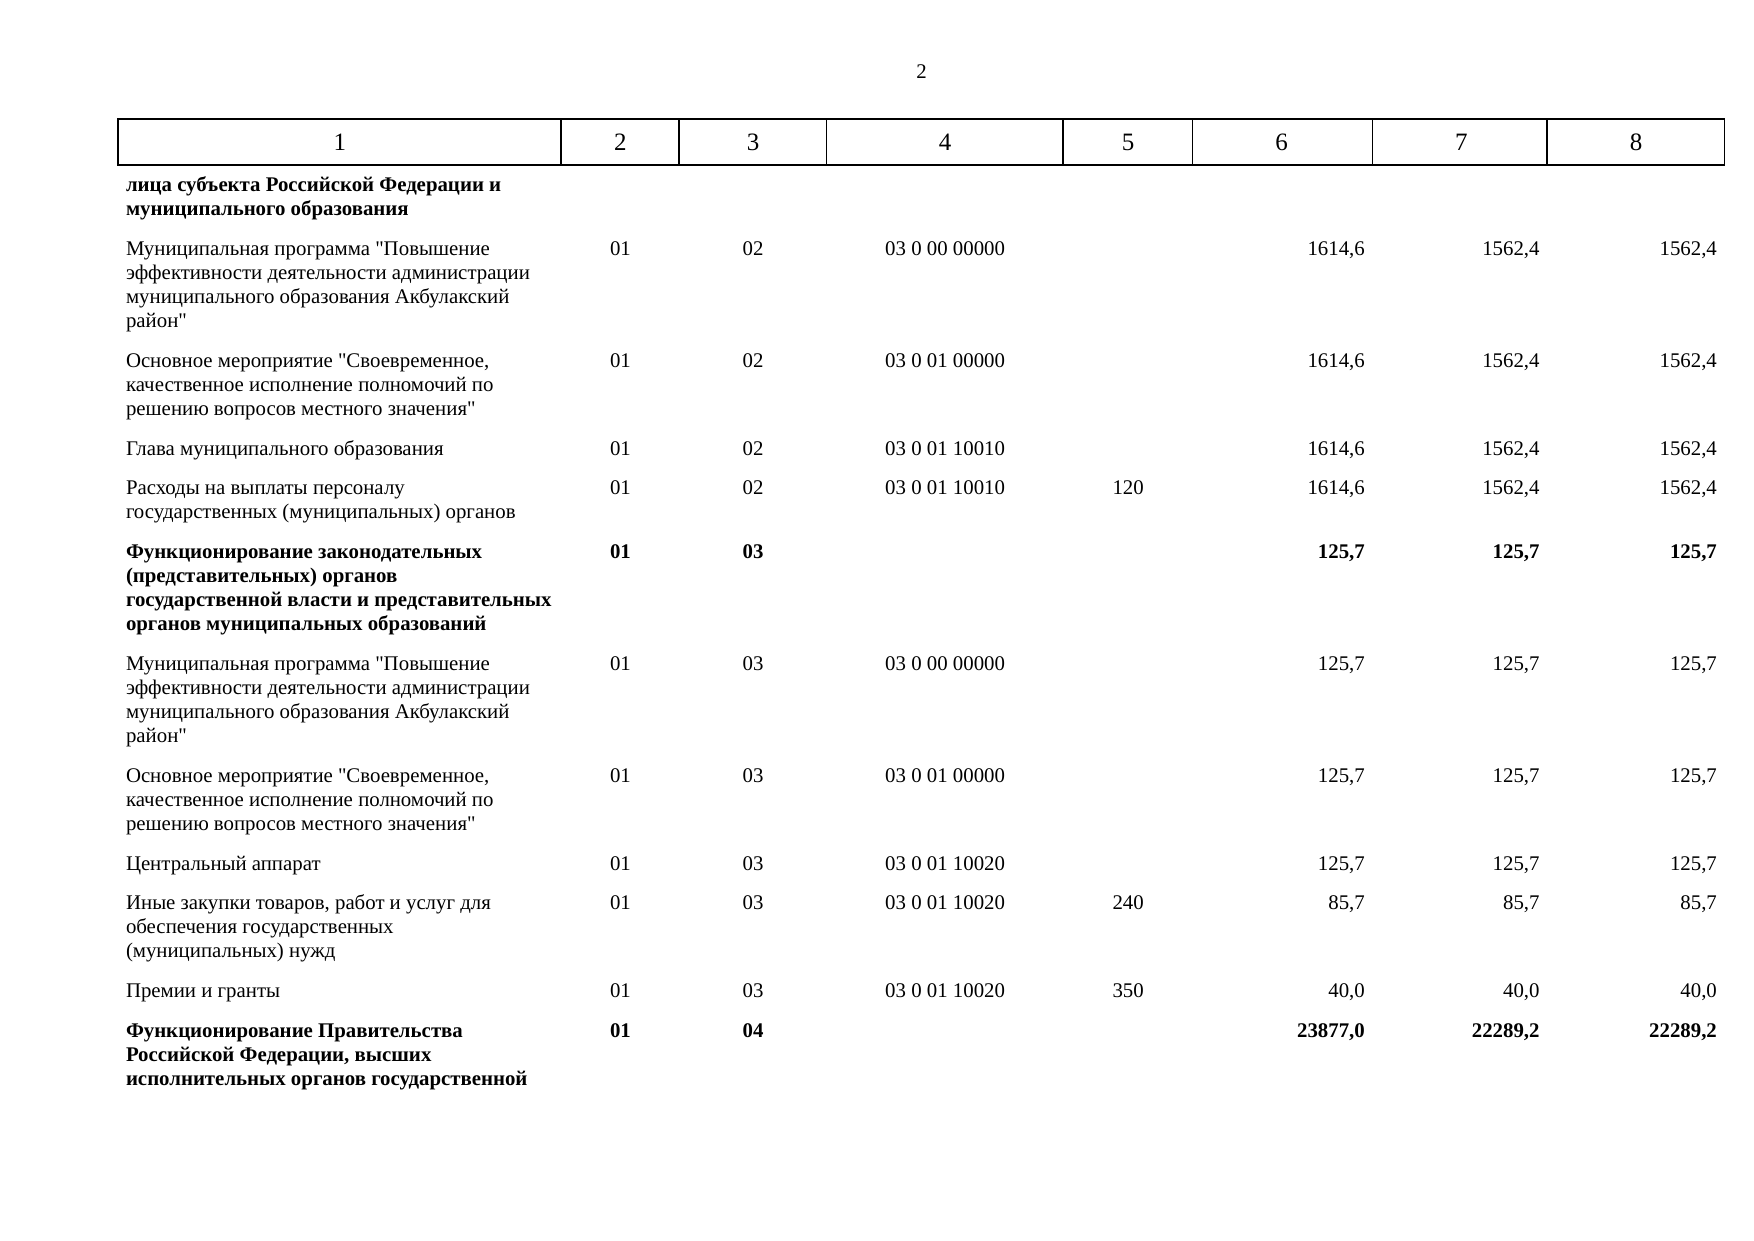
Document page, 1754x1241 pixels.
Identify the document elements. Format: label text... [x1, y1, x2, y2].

table_cell 03 [679, 970, 827, 1010]
table_cell 01 [561, 970, 679, 1010]
table_cell 125,7 [1547, 643, 1724, 755]
table_cell Муниципальная программа "Повышение эффективности деятельности администрации муниципального образования Акбулакский район" [118, 228, 561, 340]
table_cell 1562,4 [1547, 428, 1724, 467]
table_cell 85,7 [1193, 882, 1372, 970]
table_cell 02 [679, 467, 827, 531]
table_cell [827, 1010, 1063, 1098]
table_cell 125,7 [1193, 843, 1372, 882]
table_cell 125,7 [1372, 643, 1547, 755]
table_cell 1562,4 [1547, 228, 1724, 340]
table_cell 03 0 01 10010 [827, 428, 1063, 467]
table_header 6 [1201, 128, 1362, 156]
table_cell 1614,6 [1193, 228, 1372, 340]
table_cell 02 [679, 428, 827, 467]
table_cell 350 [1063, 970, 1193, 1010]
table_cell 03 0 01 00000 [827, 340, 1063, 428]
table_cell [1063, 1010, 1193, 1098]
table_cell Муниципальная программа "Повышение эффективности деятельности администрации муниципального образования Акбулакский район" [118, 643, 561, 755]
table_cell 22289,2 [1547, 1010, 1724, 1098]
table_cell 03 0 00 00000 [827, 643, 1063, 755]
table_cell Функционирование Правительства Российской Федерации, высших исполнительных органов государственной [118, 1010, 561, 1098]
table_cell 03 [679, 882, 827, 970]
table_cell 40,0 [1372, 970, 1547, 1010]
table_cell [1547, 166, 1724, 228]
table_cell Расходы на выплаты персоналу государственных (муниципальных) органов [118, 467, 561, 531]
table_cell [1063, 643, 1193, 755]
table_cell 1562,4 [1372, 428, 1547, 467]
table_cell [1193, 166, 1372, 228]
table_cell 01 [561, 1010, 679, 1098]
table_cell 22289,2 [1372, 1010, 1547, 1098]
table_cell 1614,6 [1193, 340, 1372, 428]
table_cell Основное мероприятие "Своевременное, качественное исполнение полномочий по решению вопросов местного значения" [118, 755, 561, 843]
table_cell 01 [561, 755, 679, 843]
table_cell 01 [561, 531, 679, 643]
table_header 2 [569, 128, 671, 156]
table_cell 120 [1063, 467, 1193, 531]
table_cell 03 [679, 755, 827, 843]
table_cell [1063, 755, 1193, 843]
table_cell 125,7 [1193, 531, 1372, 643]
table_cell [1372, 166, 1547, 228]
table_header [827, 120, 1062, 164]
table_cell [1063, 843, 1193, 882]
table_header 8 [1555, 128, 1716, 156]
table_cell [1063, 428, 1193, 467]
table_header 3 [687, 128, 819, 156]
table_cell 85,7 [1547, 882, 1724, 970]
table_cell 125,7 [1193, 755, 1372, 843]
table_header [562, 120, 678, 164]
table_cell 1614,6 [1193, 428, 1372, 467]
table_cell 01 [561, 228, 679, 340]
table_cell 125,7 [1372, 531, 1547, 643]
table_cell Центральный аппарат [118, 843, 561, 882]
table_cell 02 [679, 340, 827, 428]
table_cell 1562,4 [1372, 228, 1547, 340]
table_cell 03 [679, 843, 827, 882]
table_cell 01 [561, 882, 679, 970]
table_cell [561, 166, 679, 228]
table_cell 01 [561, 467, 679, 531]
table_cell [1063, 166, 1193, 228]
table_header [1064, 120, 1192, 164]
table_header [1193, 120, 1372, 164]
table_cell 40,0 [1547, 970, 1724, 1010]
table_cell [827, 531, 1063, 643]
table_header [1373, 120, 1546, 164]
table_cell 03 0 01 10010 [827, 467, 1063, 531]
table_cell 04 [679, 1010, 827, 1098]
table_cell 1562,4 [1547, 467, 1724, 531]
table_cell 1562,4 [1372, 340, 1547, 428]
table_cell Основное мероприятие "Своевременное, качественное исполнение полномочий по решению вопросов местного значения" [118, 340, 561, 428]
table_cell Премии и гранты [118, 970, 561, 1010]
table_cell 03 [679, 531, 827, 643]
table_cell 125,7 [1372, 843, 1547, 882]
table_cell 40,0 [1193, 970, 1372, 1010]
table_cell [1063, 228, 1193, 340]
table_cell 125,7 [1547, 755, 1724, 843]
table_cell 1562,4 [1372, 467, 1547, 531]
table_header 7 [1380, 128, 1542, 156]
table_cell 240 [1063, 882, 1193, 970]
table_cell [1063, 531, 1193, 643]
table_cell 03 [679, 643, 827, 755]
table_cell 03 0 01 10020 [827, 970, 1063, 1010]
table_cell 02 [679, 228, 827, 340]
table_cell 125,7 [1547, 843, 1724, 882]
table_cell Иные закупки товаров, работ и услуг для обеспечения государственных (муниципальных) нужд [118, 882, 561, 970]
table_cell 125,7 [1547, 531, 1724, 643]
table_cell 23877,0 [1193, 1010, 1372, 1098]
table_header 1 [126, 128, 553, 156]
table_header [119, 120, 560, 164]
table_cell 1614,6 [1193, 467, 1372, 531]
table_header [1548, 120, 1724, 164]
table_cell 03 0 00 00000 [827, 228, 1063, 340]
table_cell Функционирование законодательных (представительных) органов государственной власти и представительных органов муниципальных образований [118, 531, 561, 643]
table_header 5 [1071, 128, 1185, 156]
table_cell 01 [561, 843, 679, 882]
table_cell 125,7 [1372, 755, 1547, 843]
table_cell Глава муниципального образования [118, 428, 561, 467]
table_header [680, 120, 826, 164]
table_cell [1063, 340, 1193, 428]
table_cell 01 [561, 340, 679, 428]
table_cell [679, 166, 827, 228]
table_cell 03 0 01 10020 [827, 843, 1063, 882]
table_header 4 [835, 128, 1055, 156]
table_cell 85,7 [1372, 882, 1547, 970]
table_cell 01 [561, 428, 679, 467]
table_cell лица субъекта Российской Федерации и муниципального образования [118, 166, 561, 228]
table_cell 125,7 [1193, 643, 1372, 755]
table_cell [827, 166, 1063, 228]
table_cell 03 0 01 10020 [827, 882, 1063, 970]
table_cell 01 [561, 643, 679, 755]
table_cell 03 0 01 00000 [827, 755, 1063, 843]
table_cell 1562,4 [1547, 340, 1724, 428]
